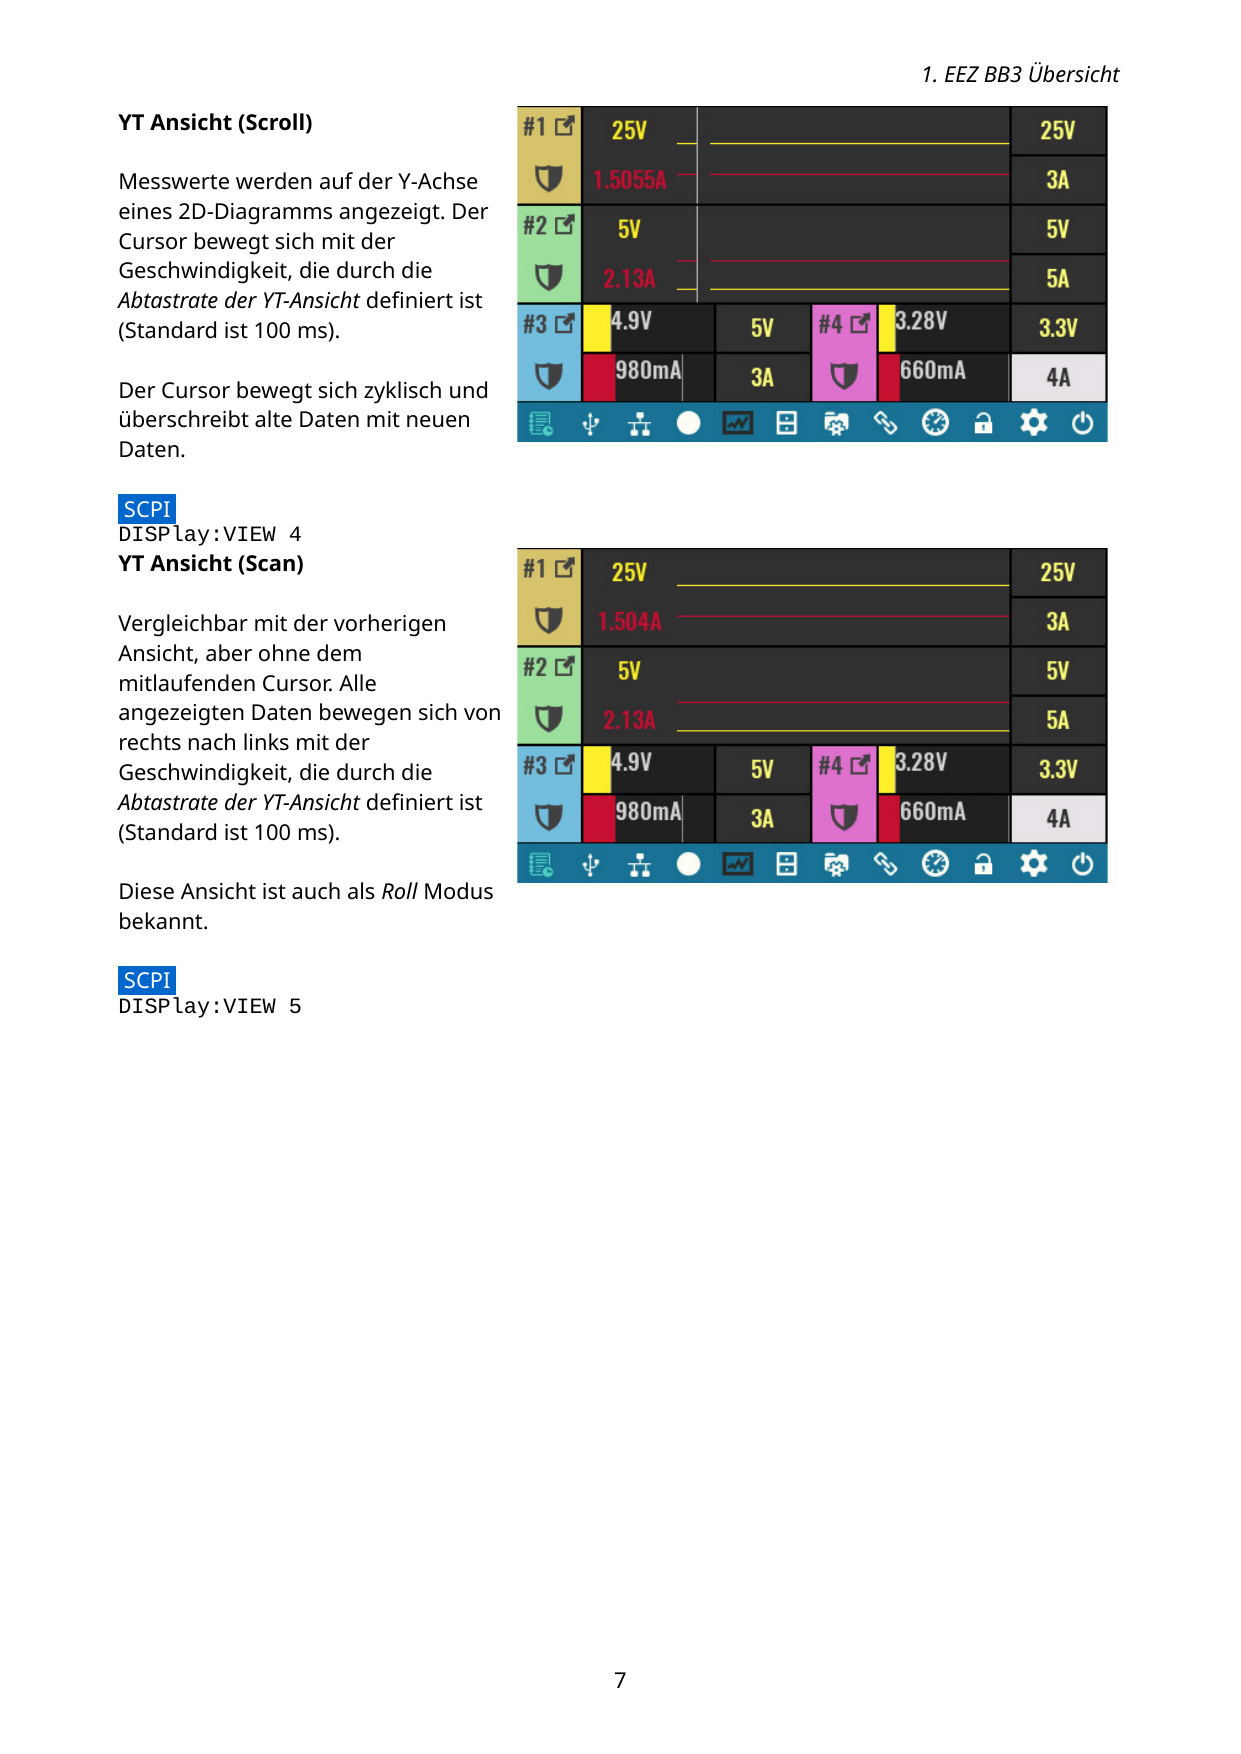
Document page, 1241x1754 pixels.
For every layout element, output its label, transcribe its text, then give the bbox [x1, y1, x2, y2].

picture [517, 548, 1108, 883]
table_header [502, 107, 1123, 548]
table_cell [502, 549, 1123, 1020]
picture [517, 106, 1108, 442]
table_header YT Ansicht (Scroll) Messwerte werden auf der Y-Achse eines 2D-Diagramms angezeigt. Der Cursor bewegt sich mit der Geschwindigkeit, die durch die Abtastrate der YT-Ansicht definiert ist (Standard ist 100 ms). Der Cursor bewegt sich zyklisch und überschreibt alte Daten mit neuen Daten. SCPI DISPlay:VIEW 4 [118, 107, 502, 548]
table_cell YT Ansicht (Scan) Vergleichbar mit der vorherigen Ansicht, aber ohne dem mitlaufenden Cursor. Alle angezeigten Daten bewegen sich von rechts nach links mit der Geschwindigkeit, die durch die Abtastrate der YT-Ansicht definiert ist (Standard ist 100 ms). Diese Ansicht ist auch als Roll Modus bekannt. SCPI DISPlay:VIEW 5 [118, 549, 502, 1020]
